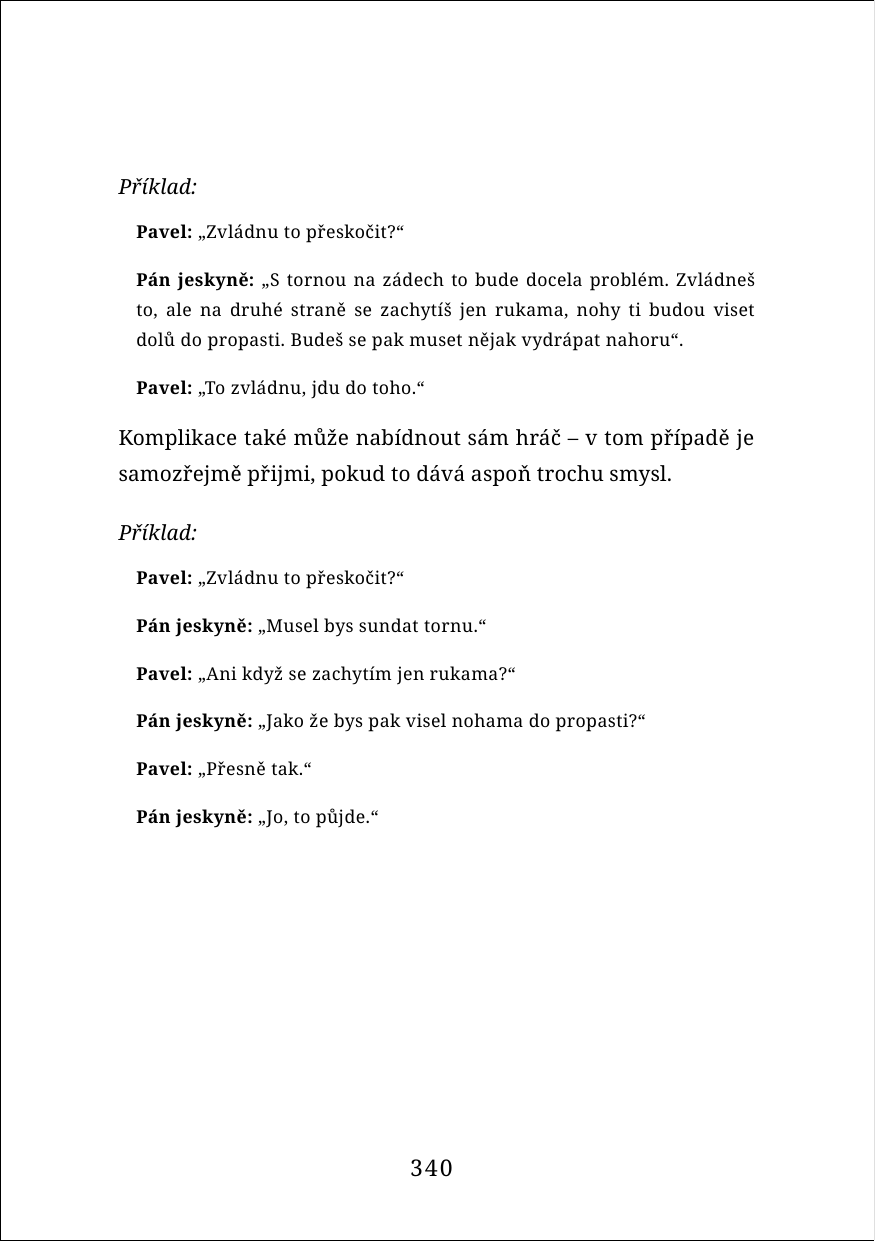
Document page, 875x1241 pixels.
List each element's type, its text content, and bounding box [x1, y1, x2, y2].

text Pán jeskyně: „Jako že bys pak visel nohama do propasti?“ [136, 709, 756, 733]
text Pán jeskyně: „Jo, to půjde.“ [136, 805, 756, 829]
text Pán jeskyně: „S tornou na zádech to bude docela problém. Zvládneš to, ale na druhé straně se zachytíš jen rukama, nohy ti budou viset dolů do propasti. Budeš se pak muset nějak vydrápat nahoru“. [136, 267, 756, 352]
text Příklad: [118, 172, 756, 200]
text Příklad: [118, 518, 756, 546]
text Pán jeskyně: „Musel bys sundat tornu.“ [136, 613, 756, 637]
text Pavel: „Přesně tak.“ [136, 757, 756, 781]
text Pavel: „Zvládnu to přeskočit?“ [136, 565, 756, 589]
text Pavel: „Zvládnu to přeskočit?“ [136, 219, 756, 243]
text Pavel: „To zvládnu, jdu do toho.“ [136, 375, 756, 399]
text Pavel: „Ani když se zachytím jen rukama?“ [136, 661, 756, 685]
text Komplikace také může nabídnout sám hráč – v tom případě je samozřejmě přijmi, pokud to dává aspoň trochu smysl. [118, 423, 756, 487]
